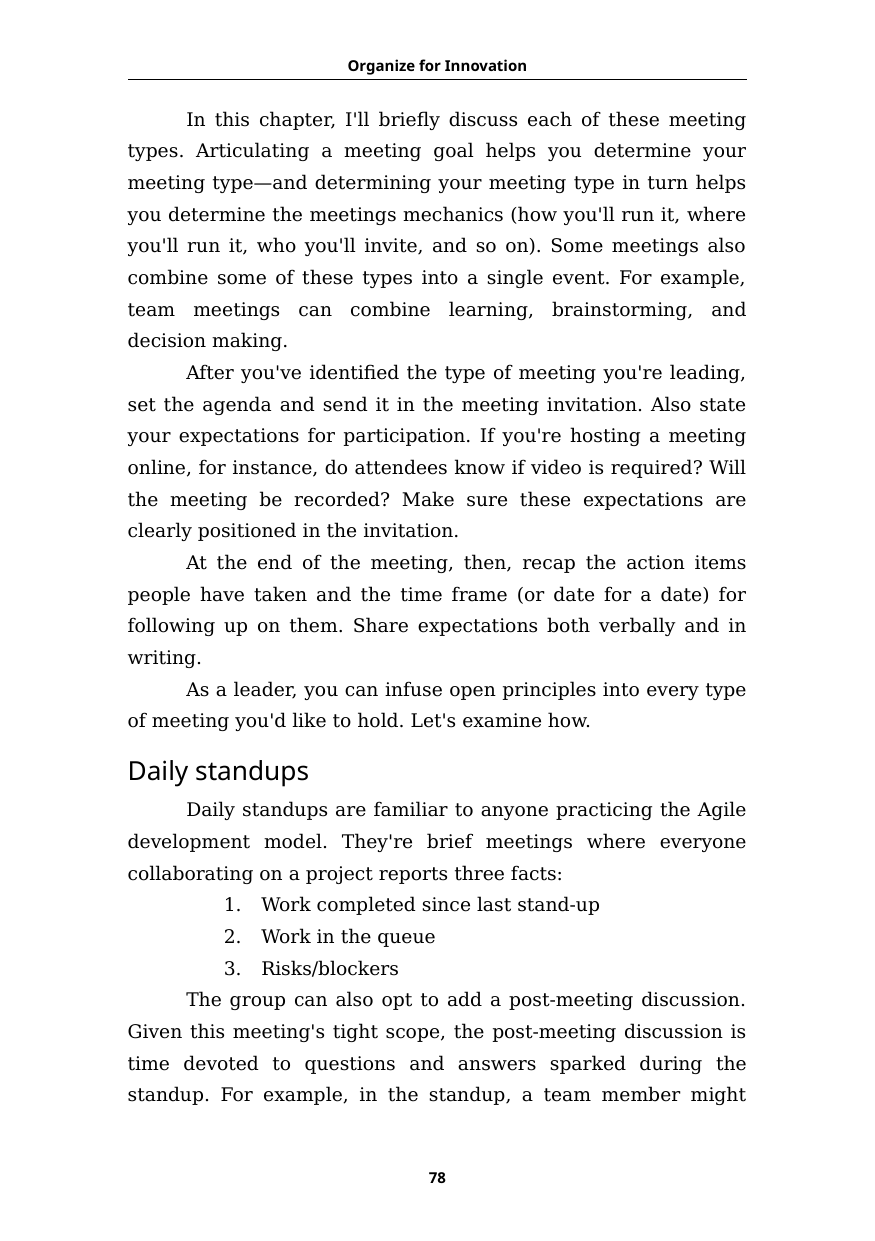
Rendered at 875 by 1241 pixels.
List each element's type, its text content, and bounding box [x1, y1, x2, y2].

text Daily standups are familiar to anyone practicing the Agile development model. They're brief meetings where everyone collaborating on a project reports three facts: [127, 799, 747, 885]
text In this chapter, I'll briefly discuss each of these meeting types. Articulating a meeting goal helps you determine your meeting type—and determining your meeting type in turn helps you determine the meetings mechanics (how you'll run it, where you'll run it, who you'll invite, and so on). Some meetings also combine some of these types into a single event. For example, team meetings can combine learning, brainstorming, and decision making. [127, 109, 747, 352]
list Work in the queue [223, 926, 747, 948]
text The group can also opt to add a post-meeting discussion. Given this meeting's tight scope, the post-meeting discussion is time devoted to questions and answers sparked during the standup. For example, in the standup, a team member might [127, 989, 747, 1106]
list Risks/blockers [223, 958, 747, 980]
text At the end of the meeting, then, recap the action items people have taken and the time frame (or date for a date) for following up on them. Share expectations both verbally and in writing. [127, 552, 747, 669]
text As a leader, you can infuse open principles into every type of meeting you'd like to hold. Let's examine how. [127, 679, 747, 732]
text After you've identified the type of meeting you're leading, set the agenda and send it in the meeting invitation. Also state your expectations for participation. If you're hosting a meeting online, for instance, do attendees know if video is required? Will the meeting be recorded? Make sure these expectations are clearly positioned in the invitation. [127, 362, 747, 542]
list Work completed since last stand-up [223, 894, 747, 916]
subtitle Daily standups [127, 757, 747, 787]
